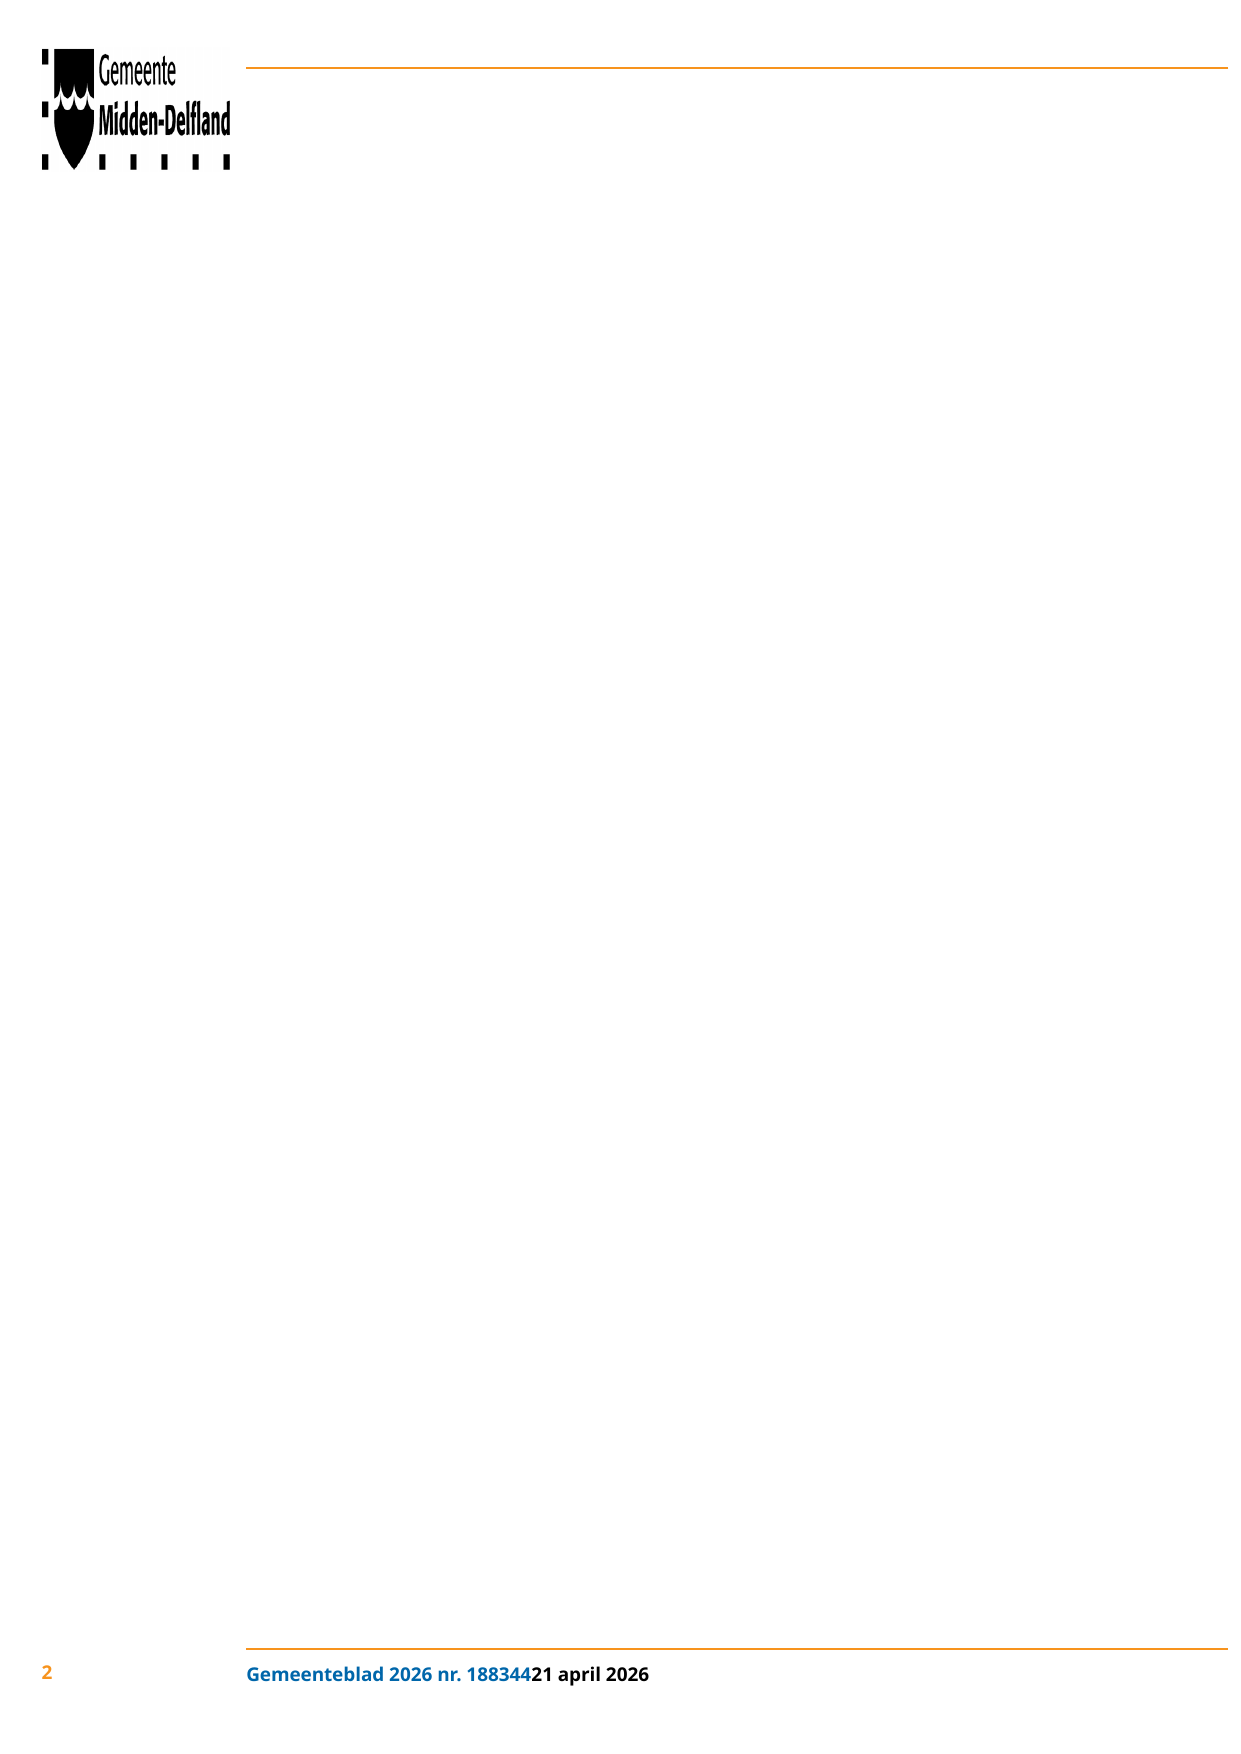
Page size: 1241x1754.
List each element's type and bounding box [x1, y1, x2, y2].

picture [41, 47, 231, 172]
